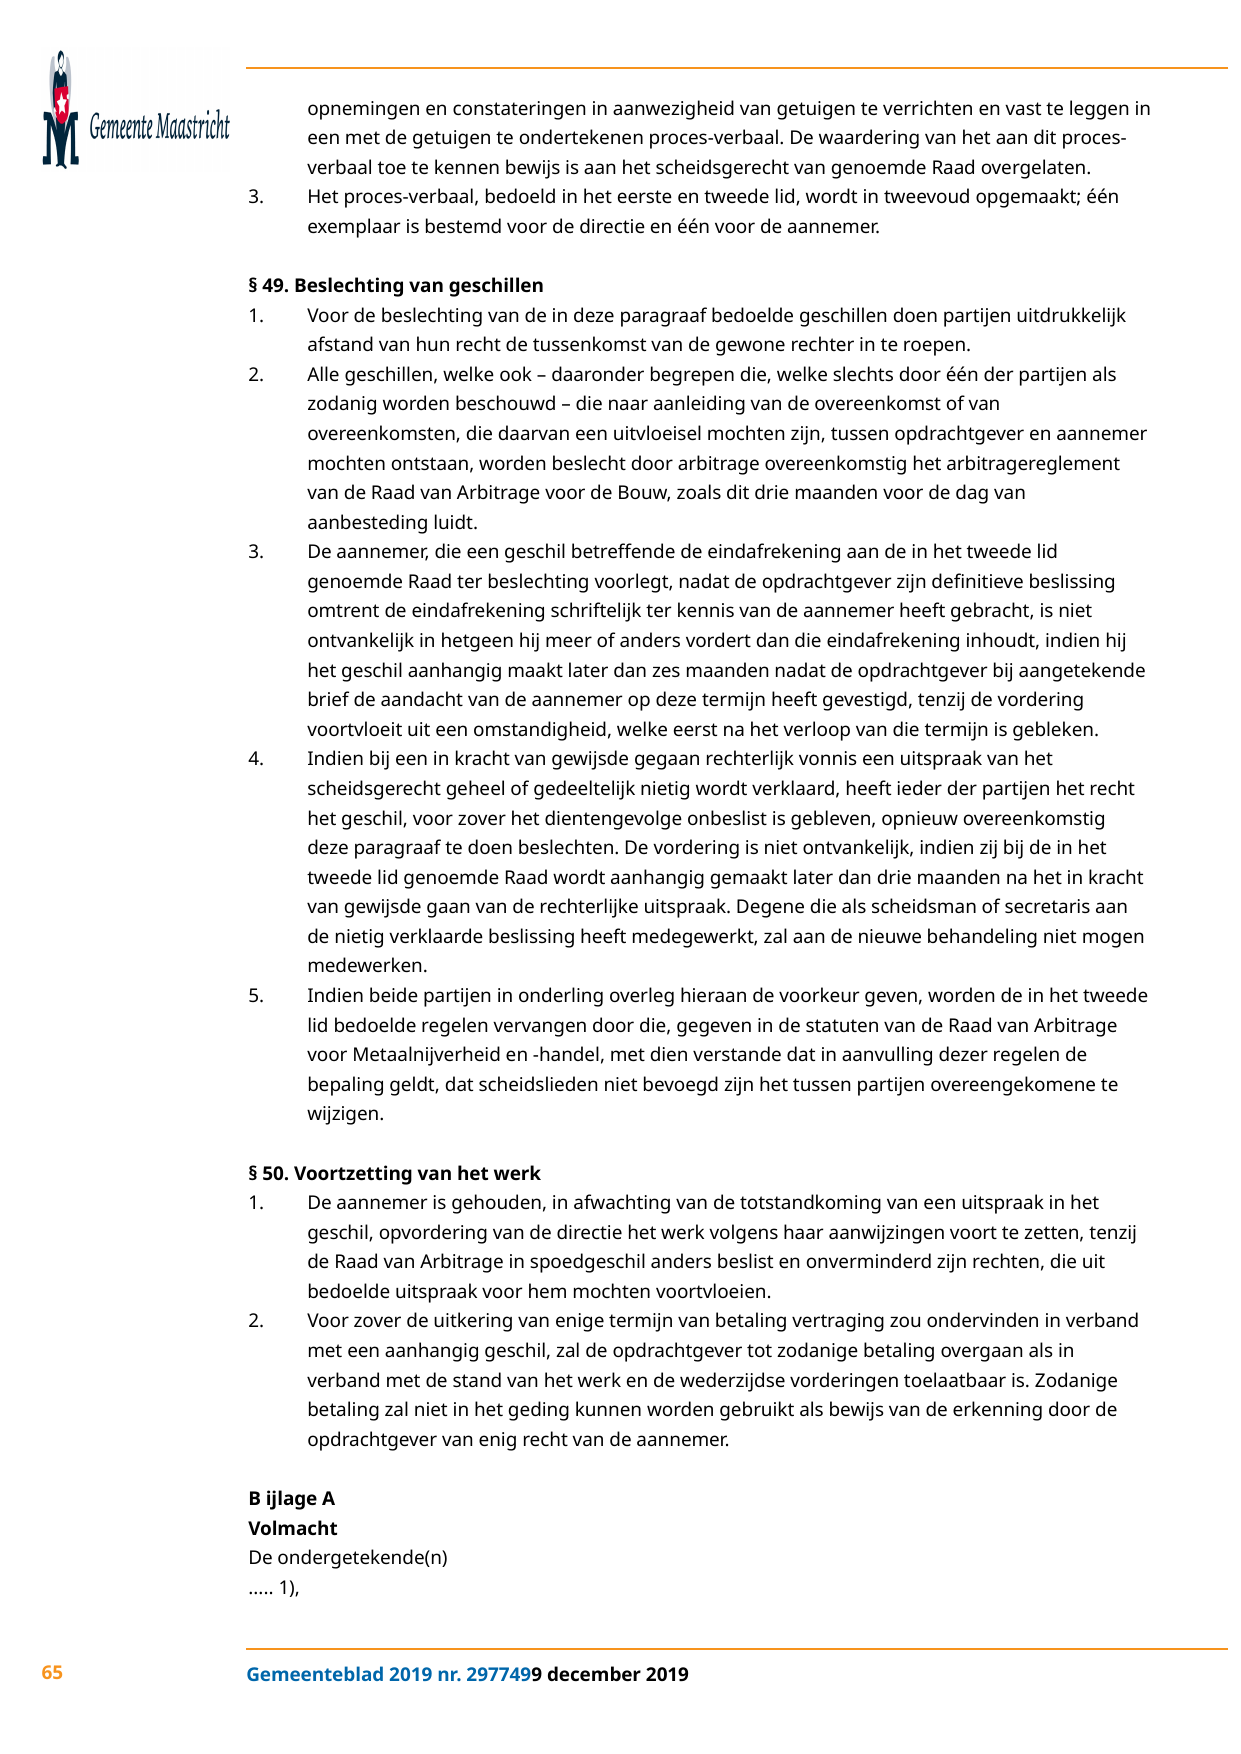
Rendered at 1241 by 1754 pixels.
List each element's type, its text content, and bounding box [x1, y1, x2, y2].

list Indien beide partijen in onderling overleg hieraan de voorkeur geven, worden de in het tweede lid bedoelde regelen vervangen door die, gegeven in de statuten van de Raad van Arbitrage voor Metaalnijverheid en -handel, met dien verstande dat in aanvulling dezer regelen de bepaling geldt, dat scheidslieden niet bevoegd zijn het tussen partijen overeengekomene te wijzigen. [248, 982, 1152, 1126]
text § 49. Beslechting van geschillen [248, 272, 1152, 298]
list opnemingen en constateringen in aanwezigheid van getuigen te verrichten en vast te leggen in een met de getuigen te ondertekenen proces-verbaal. De waardering van het aan dit proces-verbaal toe te kennen bewijs is aan het scheidsgerecht van genoemde Raad overgelaten. [248, 95, 1152, 180]
text § 50. Voortzetting van het werk [248, 1160, 1152, 1186]
list De aannemer is gehouden, in afwachting van de totstandkoming van een uitspraak in het geschil, opvordering van de directie het werk volgens haar aanwijzingen voort te zetten, tenzij de Raad van Arbitrage in spoedgeschil anders beslist en onverminderd zijn rechten, die uit bedoelde uitspraak voor hem mochten voortvloeien. [248, 1189, 1152, 1304]
list Indien bij een in kracht van gewijsde gegaan rechterlijk vonnis een uitspraak van het scheidsgerecht geheel of gedeeltelijk nietig wordt verklaard, heeft ieder der partijen het recht het geschil, voor zover het dientengevolge onbeslist is gebleven, opnieuw overeenkomstig deze paragraaf te doen beslechten. De vordering is niet ontvankelijk, indien zij bij de in het tweede lid genoemde Raad wordt aanhangig gemaakt later dan drie maanden na het in kracht van gewijsde gaan van de rechterlijke uitspraak. Degene die als scheidsman of secretaris aan de nietig verklaarde beslissing heeft medegewerkt, zal aan de nieuwe behandeling niet mogen medewerken. [248, 746, 1152, 978]
picture [41, 47, 231, 172]
list Het proces-verbaal, bedoeld in het eerste en tweede lid, wordt in tweevoud opgemaakt; één exemplaar is bestemd voor de directie en één voor de aannemer. [248, 183, 1152, 239]
list Voor de beslechting van de in deze paragraaf bedoelde geschillen doen partijen uitdrukkelijk afstand van hun recht de tussenkomst van de gewone rechter in te roepen. [248, 302, 1152, 357]
text Volmacht [248, 1515, 1152, 1541]
list Voor zover de uitkering van enige termijn van betaling vertraging zou ondervinden in verband met een aanhangig geschil, zal de opdrachtgever tot zodanige betaling overgaan als in verband met de stand van het werk en de wederzijdse vorderingen toelaatbaar is. Zodanige betaling zal niet in het geding kunnen worden gebruikt als bewijs van de erkenning door de opdrachtgever van enig recht van de aannemer. [248, 1308, 1152, 1452]
list De aannemer, die een geschil betreffende de eindafrekening aan de in het tweede lid genoemde Raad ter beslechting voorlegt, nadat de opdrachtgever zijn definitieve beslissing omtrent de eindafrekening schriftelijk ter kennis van de aannemer heeft gebracht, is niet ontvankelijk in hetgeen hij meer of anders vordert dan die eindafrekening inhoudt, indien hij het geschil aanhangig maakt later dan zes maanden nadat de opdrachtgever bij aangetekende brief de aandacht van de aannemer op deze termijn heeft gevestigd, tenzij de vordering voortvloeit uit een omstandigheid, welke eerst na het verloop van die termijn is gebleken. [248, 538, 1152, 742]
text ..... 1), [248, 1574, 1152, 1600]
list Alle geschillen, welke ook – daaronder begrepen die, welke slechts door één der partijen als zodanig worden beschouwd – die naar aanleiding van de overeenkomst of van overeenkomsten, die daarvan een uitvloeisel mochten zijn, tussen opdrachtgever en aannemer mochten ontstaan, worden beslecht door arbitrage overeenkomstig het arbitragereglement van de Raad van Arbitrage voor de Bouw, zoals dit drie maanden voor de dag van aanbesteding luidt. [248, 361, 1152, 535]
text B ijlage A [248, 1485, 1152, 1511]
text De ondergetekende(n) [248, 1544, 1152, 1570]
